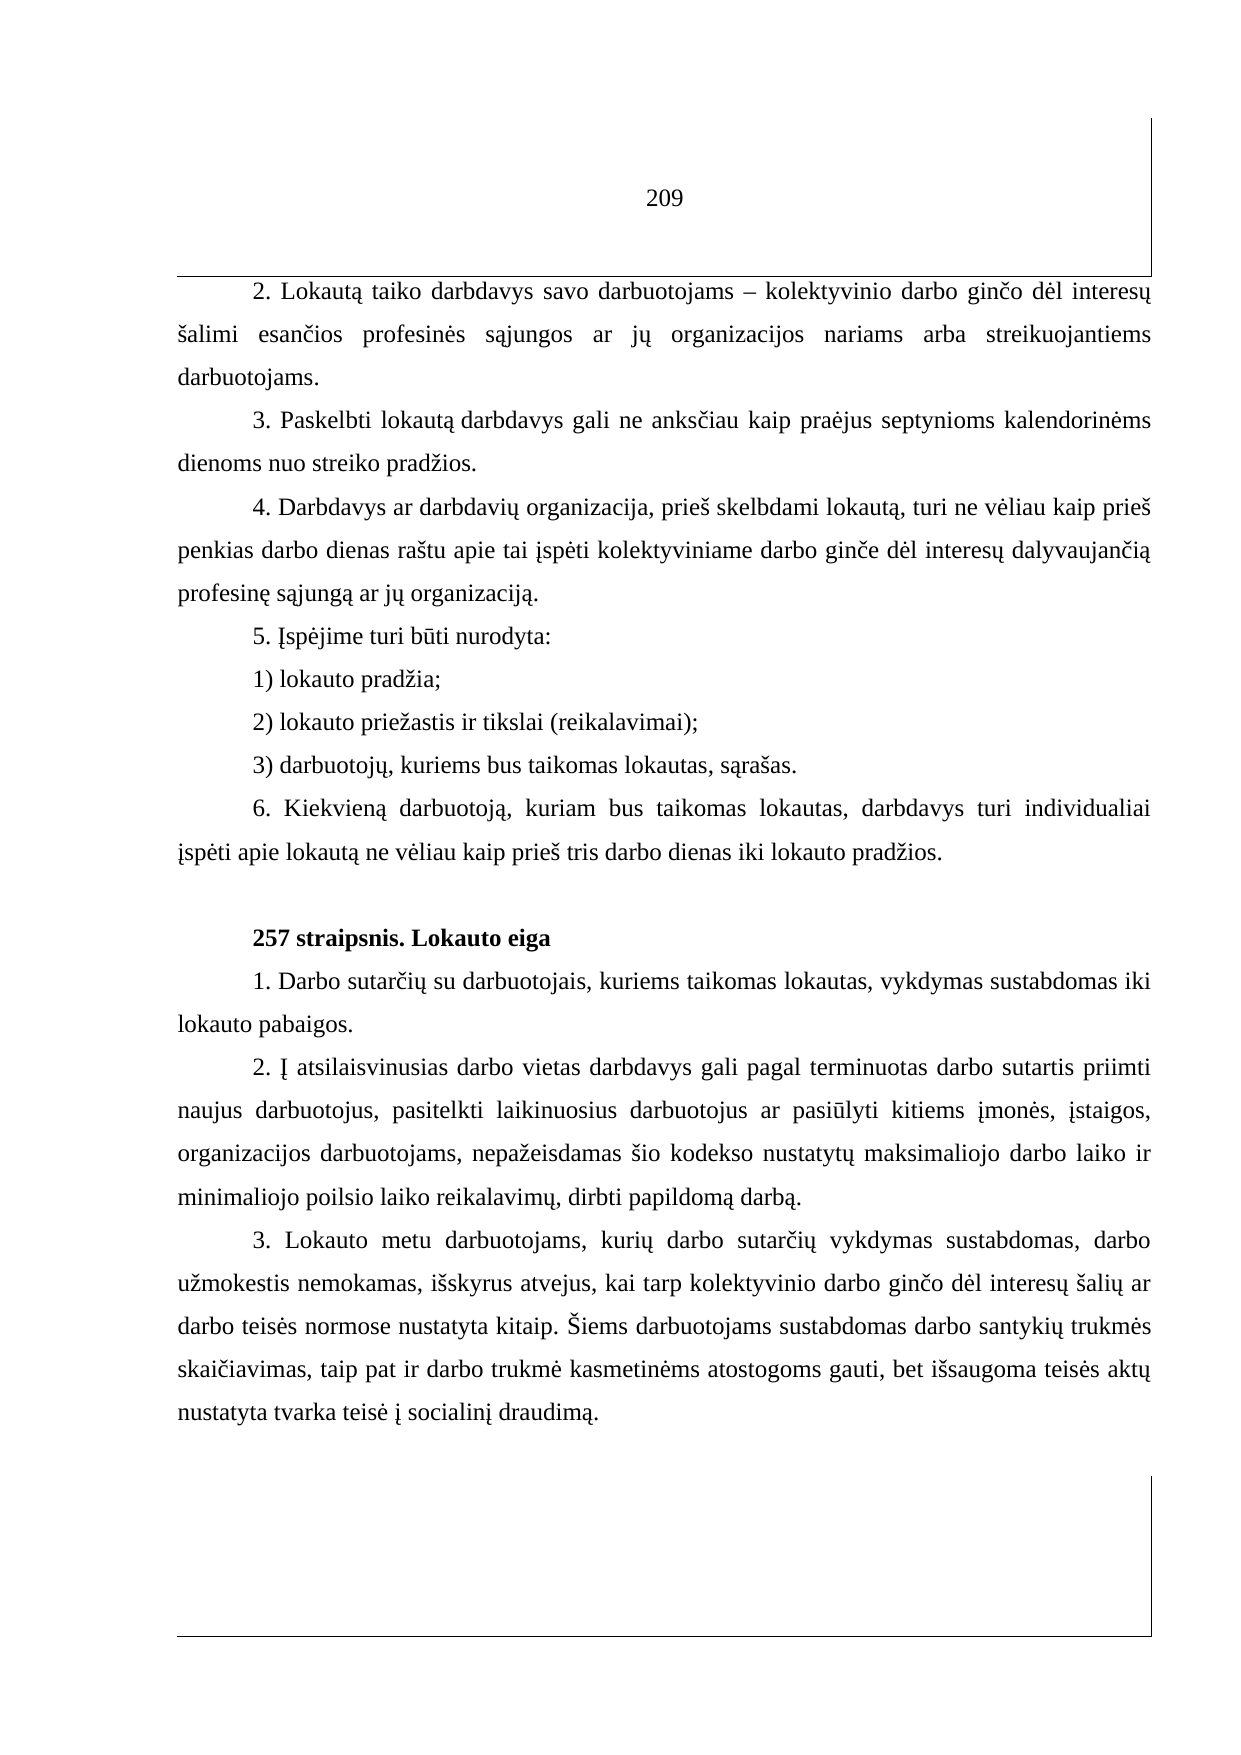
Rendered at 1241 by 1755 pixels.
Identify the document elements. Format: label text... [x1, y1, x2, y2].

text 4. Darbdavys ar darbdavių organizacija, prieš skelbdami lokautą, turi ne vėliau kaip prieš penkias darbo dienas raštu apie tai įspėti kolektyviniame darbo ginče dėl interesų dalyvaujančią profesinę sąjungą ar jų organizaciją. [177, 492, 1152, 607]
text 5. Įspėjime turi būti nurodyta: [177, 621, 1152, 650]
text 1) lokauto pradžia; [177, 664, 1152, 693]
text 6. Kiekvieną darbuotoją, kuriam bus taikomas lokautas, darbdavys turi individualiai įspėti apie lokautą ne vėliau kaip prieš tris darbo dienas iki lokauto pradžios. [177, 793, 1152, 865]
text 2. Į atsilaisvinusias darbo vietas darbdavys gali pagal terminuotas darbo sutartis priimti naujus darbuotojus, pasitelkti laikinuosius darbuotojus ar pasiūlyti kitiems įmonės, įstaigos, organizacijos darbuotojams, nepažeisdamas šio kodekso nustatytų maksimaliojo darbo laiko ir minimaliojo poilsio laiko reikalavimų, dirbti papildomą darbą. [177, 1052, 1152, 1210]
text 3. Paskelbti lokautą darbdavys gali ne anksčiau kaip praėjus septynioms kalendorinėms dienoms nuo streiko pradžios. [177, 405, 1152, 477]
text 1. Darbo sutarčių su darbuotojais, kuriems taikomas lokautas, vykdymas sustabdomas iki lokauto pabaigos. [177, 966, 1152, 1038]
text 3. Lokauto metu darbuotojams, kurių darbo sutarčių vykdymas sustabdomas, darbo užmokestis nemokamas, išskyrus atvejus, kai tarp kolektyvinio darbo ginčo dėl interesų šalių ar darbo teisės normose nustatyta kitaip. Šiems darbuotojams sustabdomas darbo santykių trukmės skaičiavimas, taip pat ir darbo trukmė kasmetinėms atostogoms gauti, bet išsaugoma teisės aktų nustatyta tvarka teisė į socialinį draudimą. [177, 1225, 1152, 1426]
text 3) darbuotojų, kuriems bus taikomas lokautas, sąrašas. [177, 750, 1152, 779]
text 2) lokauto priežastis ir tikslai (reikalavimai); [177, 707, 1152, 736]
subtitle 257 straipsnis. Lokauto eiga [177, 923, 1152, 952]
text 2. Lokautą taiko darbdavys savo darbuotojams – kolektyvinio darbo ginčo dėl interesų šalimi esančios profesinės sąjungos ar jų organizacijos nariams arba streikuojantiems darbuotojams. [177, 276, 1152, 391]
